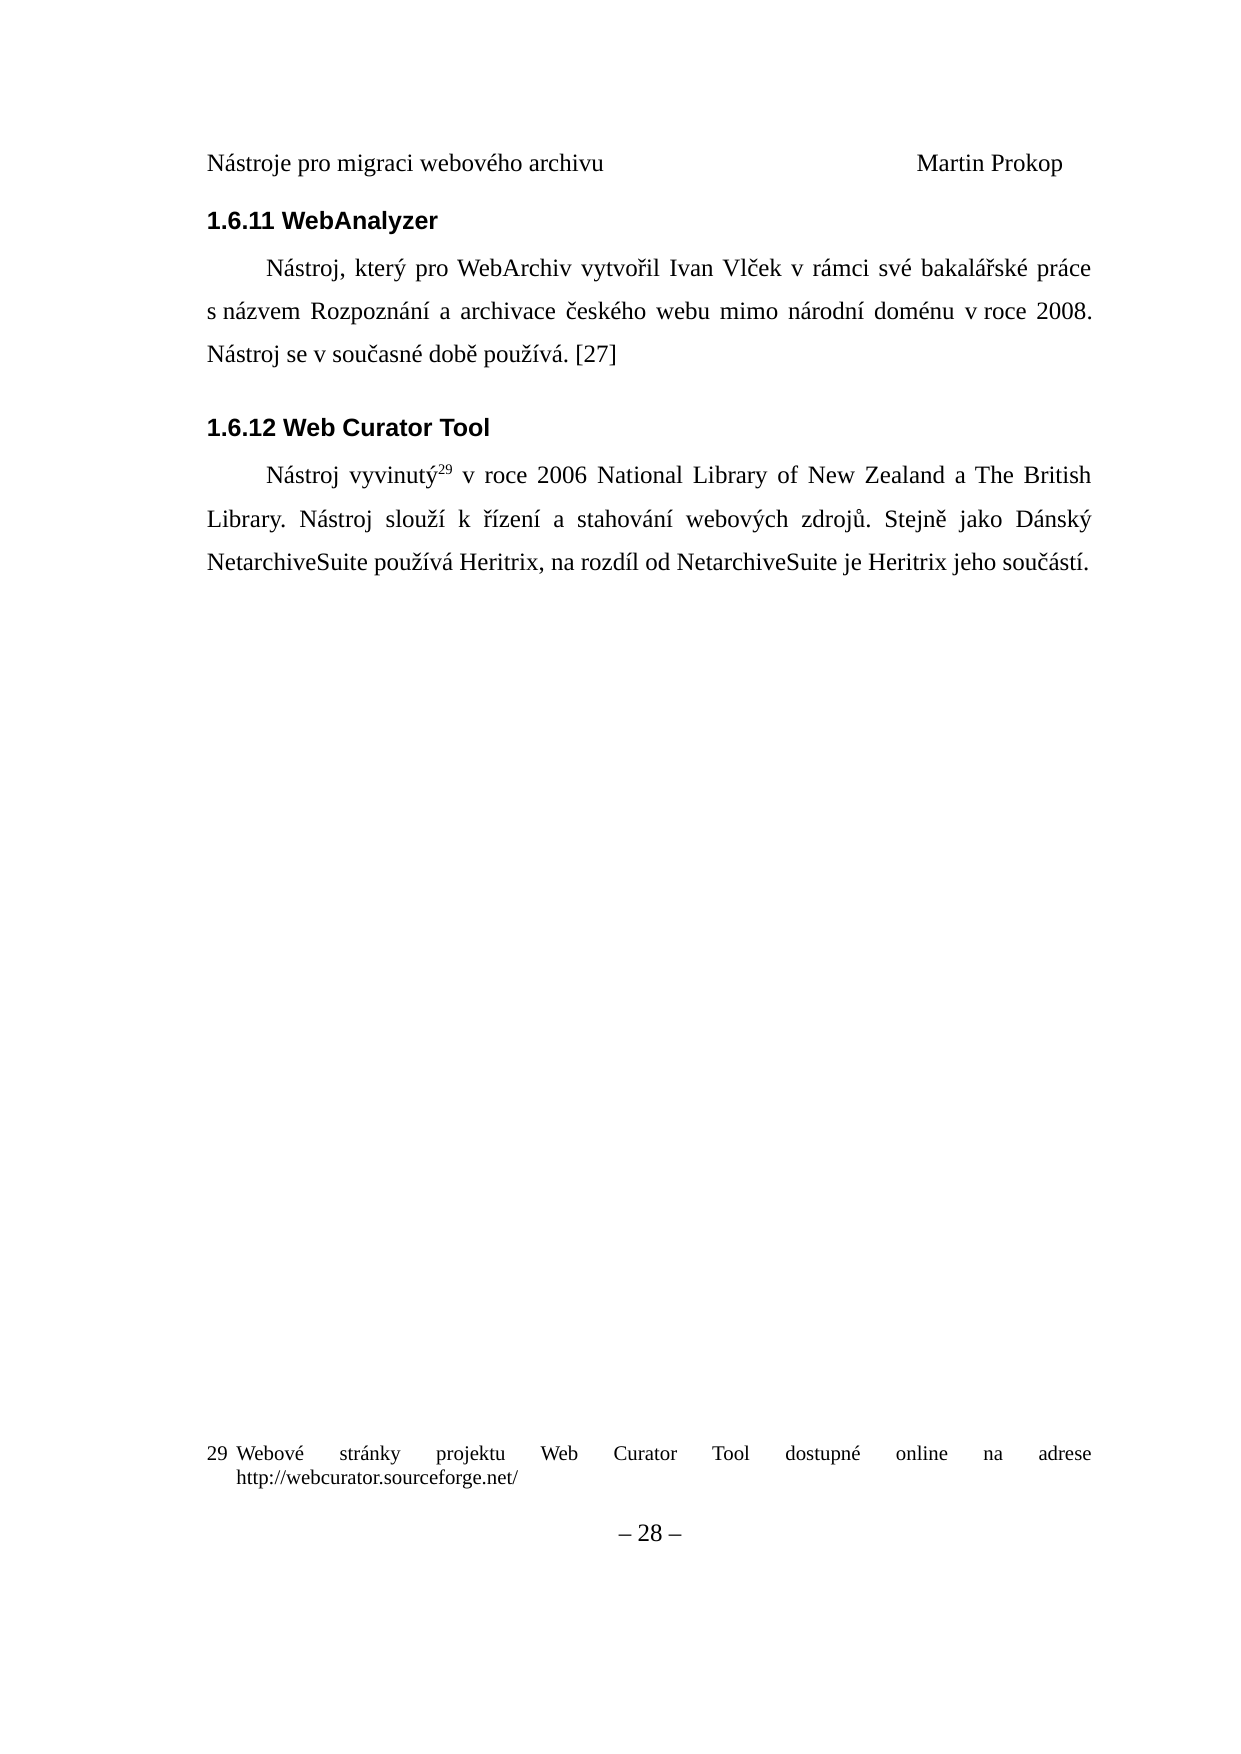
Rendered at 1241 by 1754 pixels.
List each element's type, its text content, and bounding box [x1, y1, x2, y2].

text Nástroj, který pro WebArchiv vytvořil Ivan Vlček v rámci své bakalářské práce s názvem Rozpoznání a archivace českého webu mimo národní doménu v roce 2008. Nástroj se v současné době používá. [27] [207, 253, 1093, 368]
subtitle 1.6.12 Web Curator Tool [207, 413, 1093, 442]
subtitle 1.6.11 WebAnalyzer [207, 206, 1093, 234]
text Nástroj vyvinutý v roce 2006 National Library of New Zealand a The British Library. Nástroj slouží k řízení a stahování webových zdrojů. Stejně jako Dánský NetarchiveSuite používá Heritrix, na rozdíl od NetarchiveSuite je Heritrix jeho součástí. [207, 461, 1093, 576]
text Webové stránky projektu Web Curator Tool dostupné online na adrese http://webcurator.sourceforge.net/ [207, 1441, 1093, 1489]
